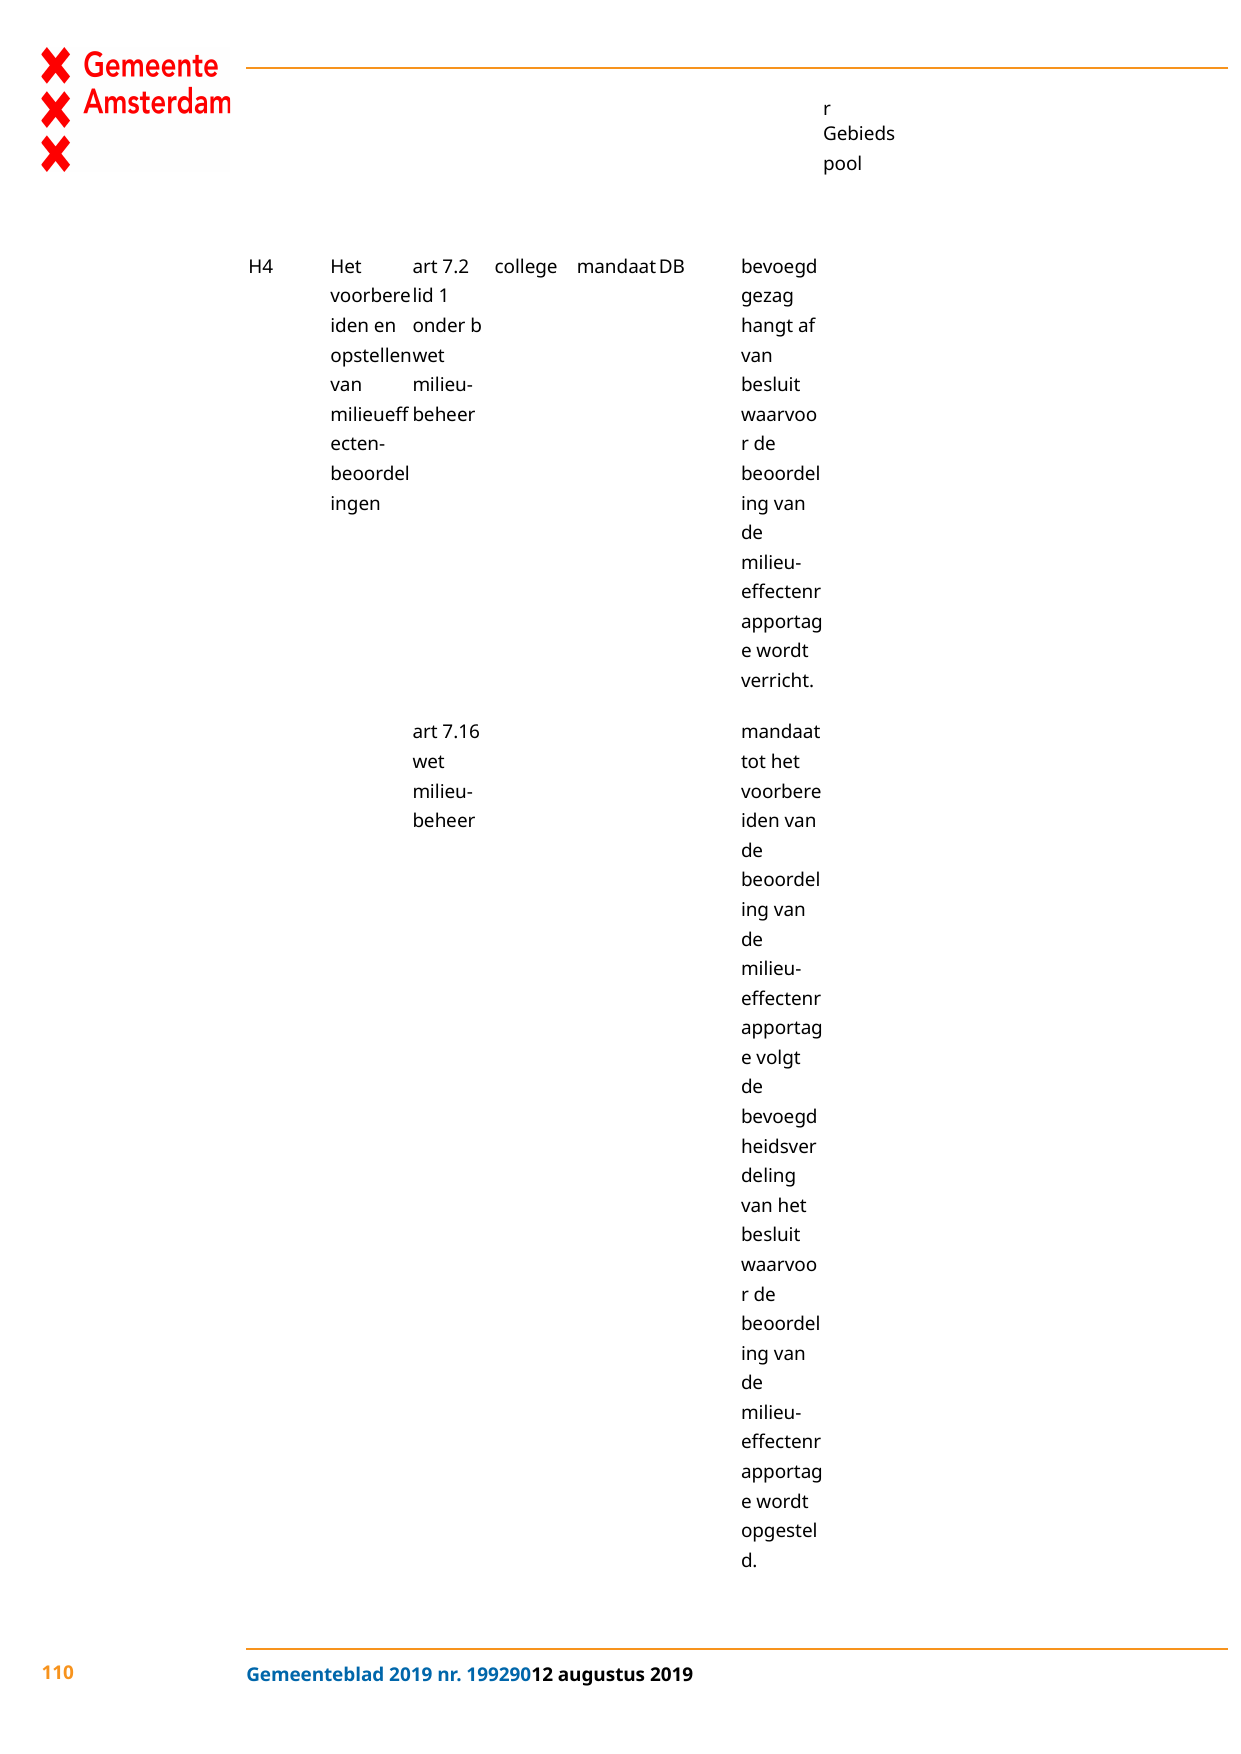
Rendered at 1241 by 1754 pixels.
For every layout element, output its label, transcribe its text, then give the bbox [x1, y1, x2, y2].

table_cell mandaat tot het voorbereiden van de beoordeling van de milieu-effectenrapportage volgt de bevoegdheidsverdeling van het besluit waarvoor de beoordeling van de milieu-effectenrapportage wordt opgesteld. [741, 719, 823, 1573]
table_cell [659, 121, 741, 176]
table_cell [412, 95, 494, 121]
table_cell DB [659, 253, 741, 693]
table_cell [248, 202, 330, 227]
table_cell [330, 227, 412, 253]
table_cell [987, 719, 1069, 1573]
table_cell [659, 693, 741, 719]
table_cell [412, 1573, 494, 1598]
table_cell [494, 227, 577, 253]
table_cell [905, 121, 987, 176]
table_cell [905, 176, 987, 202]
picture [41, 47, 231, 172]
table_cell [823, 719, 905, 1573]
table_cell [248, 693, 330, 719]
table_cell [741, 176, 823, 202]
table_cell [1069, 693, 1152, 719]
table_cell [987, 202, 1069, 227]
table_cell [741, 227, 823, 253]
table_cell [987, 693, 1069, 719]
table_cell [659, 176, 741, 202]
table_cell [494, 1573, 577, 1598]
table_cell art 7.16 wet milieu-beheer [412, 719, 494, 1573]
table_cell [330, 719, 412, 1573]
table_cell [659, 95, 741, 121]
table_cell [987, 95, 1069, 121]
table_cell [412, 121, 494, 176]
table_cell [1069, 95, 1152, 121]
table_cell [905, 253, 987, 693]
table_cell [577, 121, 659, 176]
table_cell [330, 121, 412, 176]
table_cell [659, 719, 741, 1573]
table_cell [905, 227, 987, 253]
table_cell [741, 693, 823, 719]
table_cell [741, 202, 823, 227]
table_cell [823, 253, 905, 693]
table_cell [248, 176, 330, 202]
table_cell [741, 95, 823, 121]
table_cell [412, 176, 494, 202]
table_cell [1069, 253, 1152, 693]
table_cell [494, 176, 577, 202]
table_cell [412, 693, 494, 719]
table_cell art 7.2 lid 1 onder b wet milieu-beheer [412, 253, 494, 693]
table_cell [659, 202, 741, 227]
table_cell [659, 227, 741, 253]
table_cell [823, 693, 905, 719]
table_cell [577, 202, 659, 227]
table_cell [1069, 227, 1152, 253]
table_cell [330, 176, 412, 202]
table_cell [577, 176, 659, 202]
table_cell [577, 1573, 659, 1598]
table_cell college [494, 253, 577, 693]
table_cell [987, 1573, 1069, 1598]
table_cell bevoegd gezag hangt af van besluit waarvoor de beoordeling van de milieu-effectenrapportage wordt verricht. [741, 253, 823, 693]
table_cell [823, 176, 905, 202]
table_cell [248, 719, 330, 1573]
table_cell [494, 719, 577, 1573]
table_cell [905, 1573, 987, 1598]
table_cell [412, 202, 494, 227]
table_cell [1069, 121, 1152, 176]
table_cell [823, 227, 905, 253]
table_cell [823, 202, 905, 227]
table_cell [577, 693, 659, 719]
table_cell [741, 121, 823, 176]
table_cell [330, 1573, 412, 1598]
table_cell [494, 95, 577, 121]
table_cell [1069, 202, 1152, 227]
table_cell [905, 202, 987, 227]
table_cell [987, 121, 1069, 176]
table_cell [412, 227, 494, 253]
table_cell [741, 1573, 823, 1598]
table_cell [494, 693, 577, 719]
table_cell [1069, 1573, 1152, 1598]
table_cell [1069, 176, 1152, 202]
table_cell [577, 227, 659, 253]
table_cell H4 [248, 253, 330, 693]
table_cell [987, 227, 1069, 253]
table_cell Het voorbereiden en opstellen van milieueffecten-beoordelingen [330, 253, 412, 693]
table_cell [248, 227, 330, 253]
table_cell [577, 719, 659, 1573]
table_cell [987, 253, 1069, 693]
table_cell [248, 121, 330, 176]
table_cell [577, 95, 659, 121]
table_cell [494, 121, 577, 176]
table_cell Gebiedspool [823, 121, 905, 176]
table_cell [659, 1573, 741, 1598]
table_cell [248, 95, 330, 121]
table_cell [330, 95, 412, 121]
table_cell [330, 202, 412, 227]
table_cell [987, 176, 1069, 202]
table_cell [494, 202, 577, 227]
table_cell [823, 1573, 905, 1598]
table_cell [905, 693, 987, 719]
table_cell [905, 719, 987, 1573]
table_cell mandaat [577, 253, 659, 693]
table_cell [1069, 719, 1152, 1573]
table_cell [330, 693, 412, 719]
table_cell [248, 1573, 330, 1598]
table_cell r [823, 95, 905, 121]
table_cell [905, 95, 987, 121]
